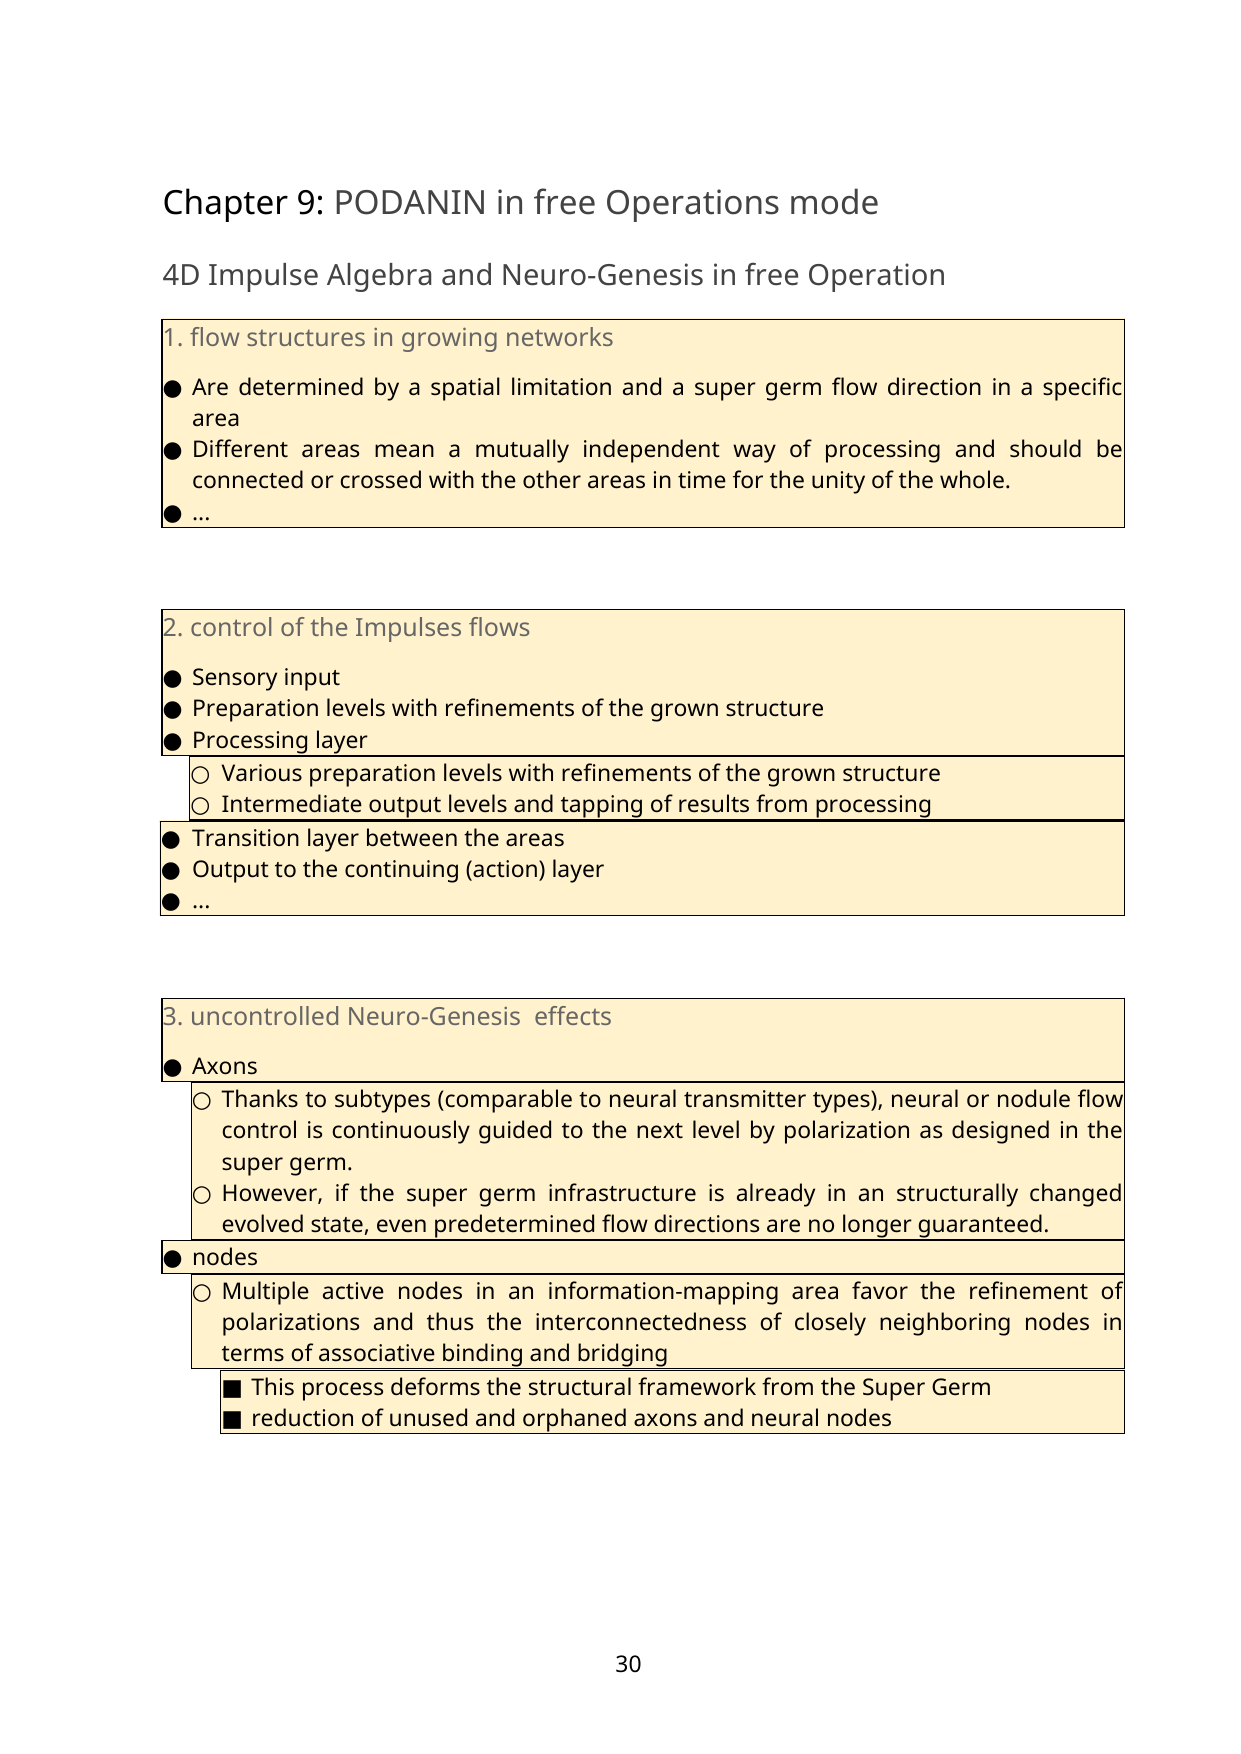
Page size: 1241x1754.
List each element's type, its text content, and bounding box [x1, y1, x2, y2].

list ... [163, 494, 1124, 527]
list Sensory input [163, 660, 1124, 691]
list Intermediate output levels and tapping of results from processing [190, 787, 1124, 819]
list Different areas mean a mutually independent way of processing and should be connected or crossed with the other areas in time for the unity of the whole. [163, 432, 1124, 494]
list Preparation levels with refinements of the grown structure [163, 691, 1124, 723]
list Transition layer between the areas [161, 822, 1124, 852]
subtitle 4D Impulse Algebra and Neuro-Genesis in free Operation [162, 254, 1124, 293]
list Various preparation levels with refinements of the grown structure [190, 757, 1124, 787]
subtitle 1. flow structures in growing networks [163, 320, 1124, 353]
list Axons [163, 1049, 1124, 1081]
subtitle 2. control of the Impulses flows [163, 610, 1124, 644]
list nodes [163, 1241, 1124, 1273]
list This process deforms the structural framework from the Super Germ [221, 1371, 1124, 1401]
list Output to the continuing (action) layer [161, 852, 1124, 883]
list ... [161, 883, 1124, 915]
list Multiple active nodes in an information-mapping area favor the refinement of polarizations and thus the interconnectedness of closely neighboring nodes in terms of associative binding and bridging [192, 1275, 1124, 1368]
list reduction of unused and orphaned axons and neural nodes [221, 1401, 1124, 1433]
subtitle Chapter 9: PODANIN in free Operations mode [162, 179, 1124, 224]
list However, if the super germ infrastructure is already in an structurally changed evolved state, even predetermined flow directions are no longer guaranteed. [192, 1176, 1124, 1239]
list Thanks to subtypes (comparable to neural transmitter types), neural or nodule flow control is continuously guided to the next level by polarization as designed in the super germ. [192, 1083, 1124, 1176]
list Are determined by a spatial limitation and a super germ flow direction in a specific area [163, 369, 1124, 432]
list Processing layer [163, 723, 1124, 755]
subtitle 3. uncontrolled Neuro-Genesis effects [163, 999, 1124, 1033]
